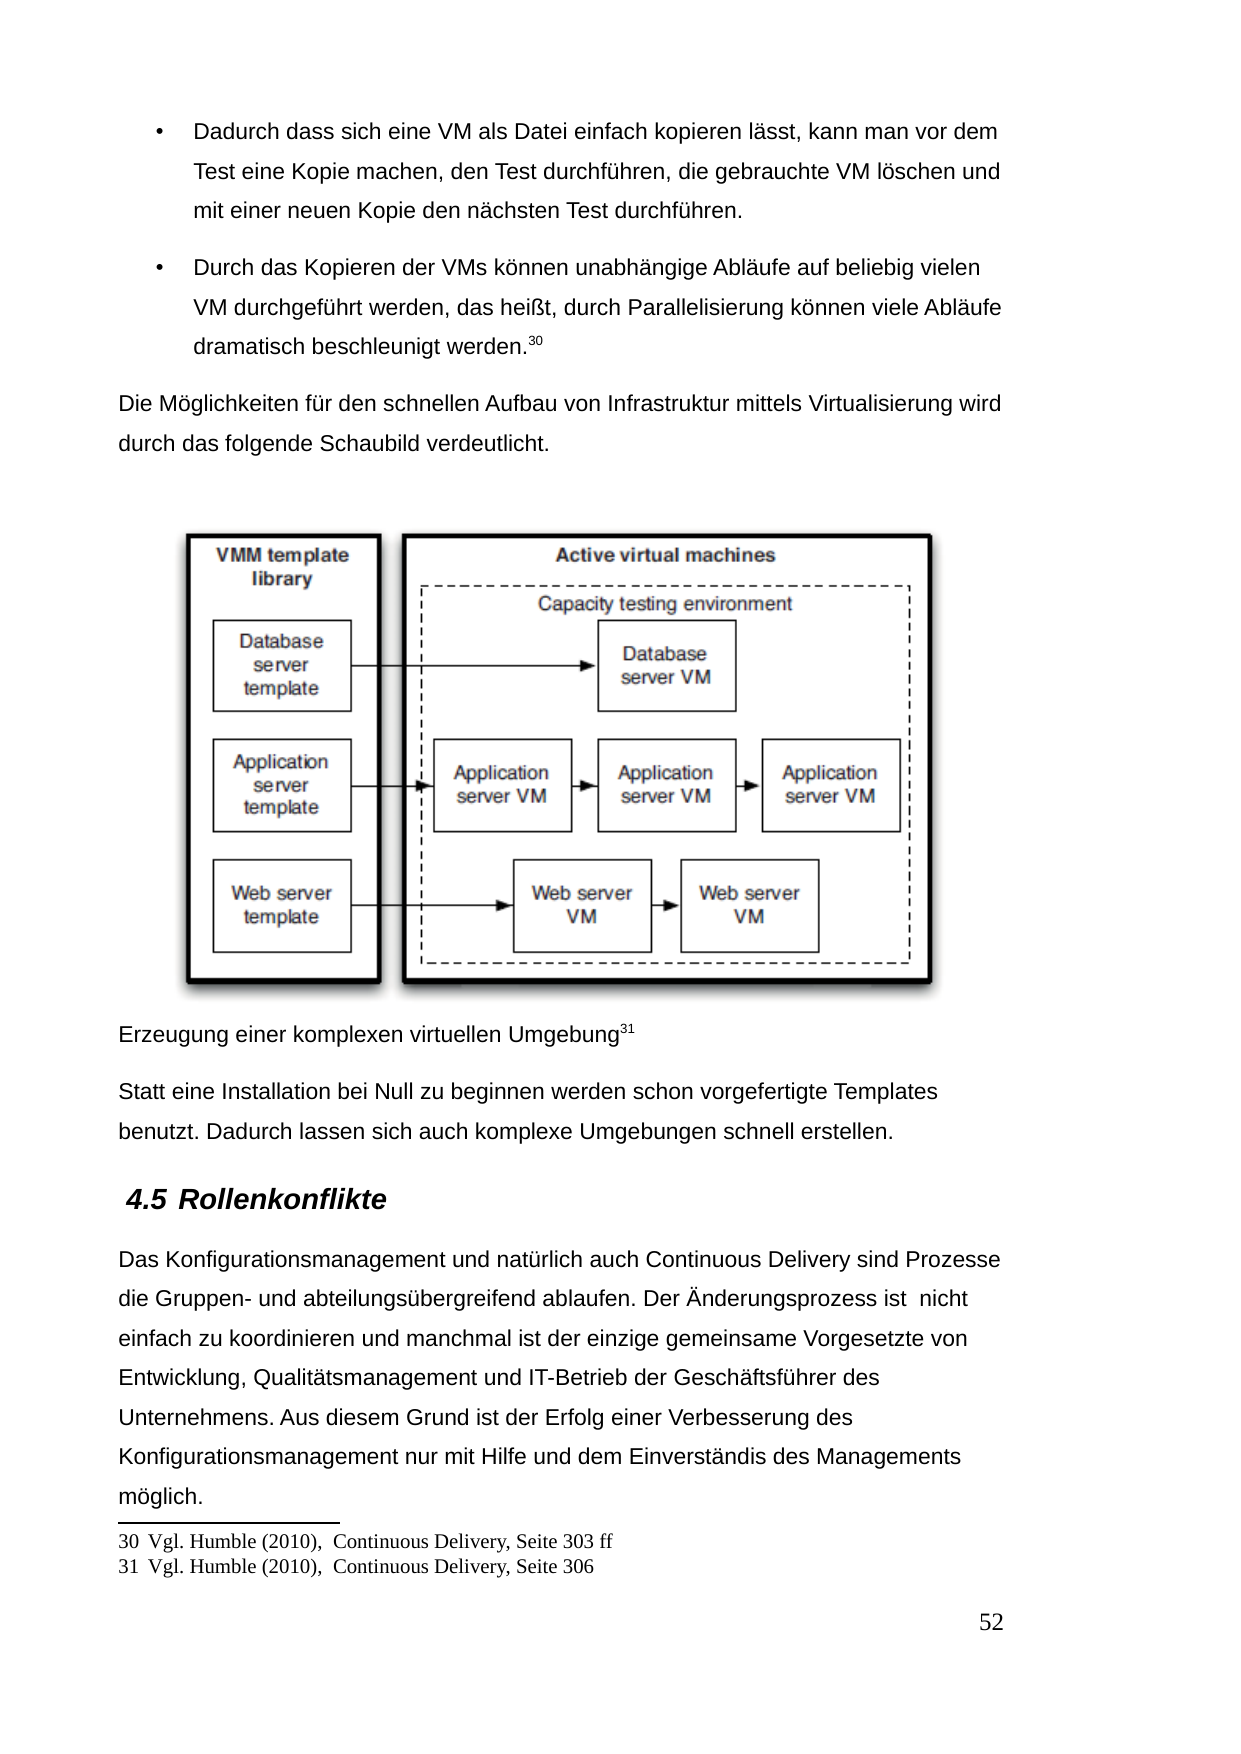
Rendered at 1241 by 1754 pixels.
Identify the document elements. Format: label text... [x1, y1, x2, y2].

text Statt eine Installation bei Null zu beginnen werden schon vorgefertigte Templates benutzt. Dadurch lassen sich auch komplexe Umgebungen schnell erstellen. [118, 1078, 1004, 1144]
list Vgl. Humble (2010), Continuous Delivery, Seite 303 ff [118, 1529, 1004, 1553]
list Dadurch dass sich eine VM als Datei einfach kopieren lässt, kann man vor dem Test eine Kopie machen, den Test durchführen, die gebrauchte VM löschen und mit einer neuen Kopie den nächsten Test durchführen. [156, 118, 1004, 223]
text Vgl. Humble (2010), Continuous Delivery, Seite 306 [118, 1553, 1004, 1578]
subtitle Rollenkonflikte [118, 1182, 1004, 1216]
picture [166, 526, 956, 1008]
list Durch das Kopieren der VMs können unabhängige Abläufe auf beliebig vielen VM durchgeführt werden, das heißt, durch Parallelisierung können viele Abläufe dramatisch beschleunigt werden. [156, 254, 1004, 359]
text Das Konfigurationsmanagement und natürlich auch Continuous Delivery sind Prozesse die Gruppen- und abteilungsübergreifend ablaufen. Der Änderungsprozess ist nicht einfach zu koordinieren und manchmal ist der einzige gemeinsame Vorgesetzte von Entwicklung, Qualitätsmanagement und IT-Betrieb der Geschäftsführer des Unternehmens. Aus diesem Grund ist der Erfolg einer Verbesserung des Konfigurationsmanagement nur mit Hilfe und dem Einverständis des Managements möglich. [118, 1246, 1004, 1509]
text Die Möglichkeiten für den schnellen Aufbau von Infrastruktur mittels Virtualisierung wird durch das folgende Schaubild verdeutlicht. [118, 390, 1004, 456]
text Erzeugung einer komplexen virtuellen Umgebung [118, 1008, 1004, 1047]
